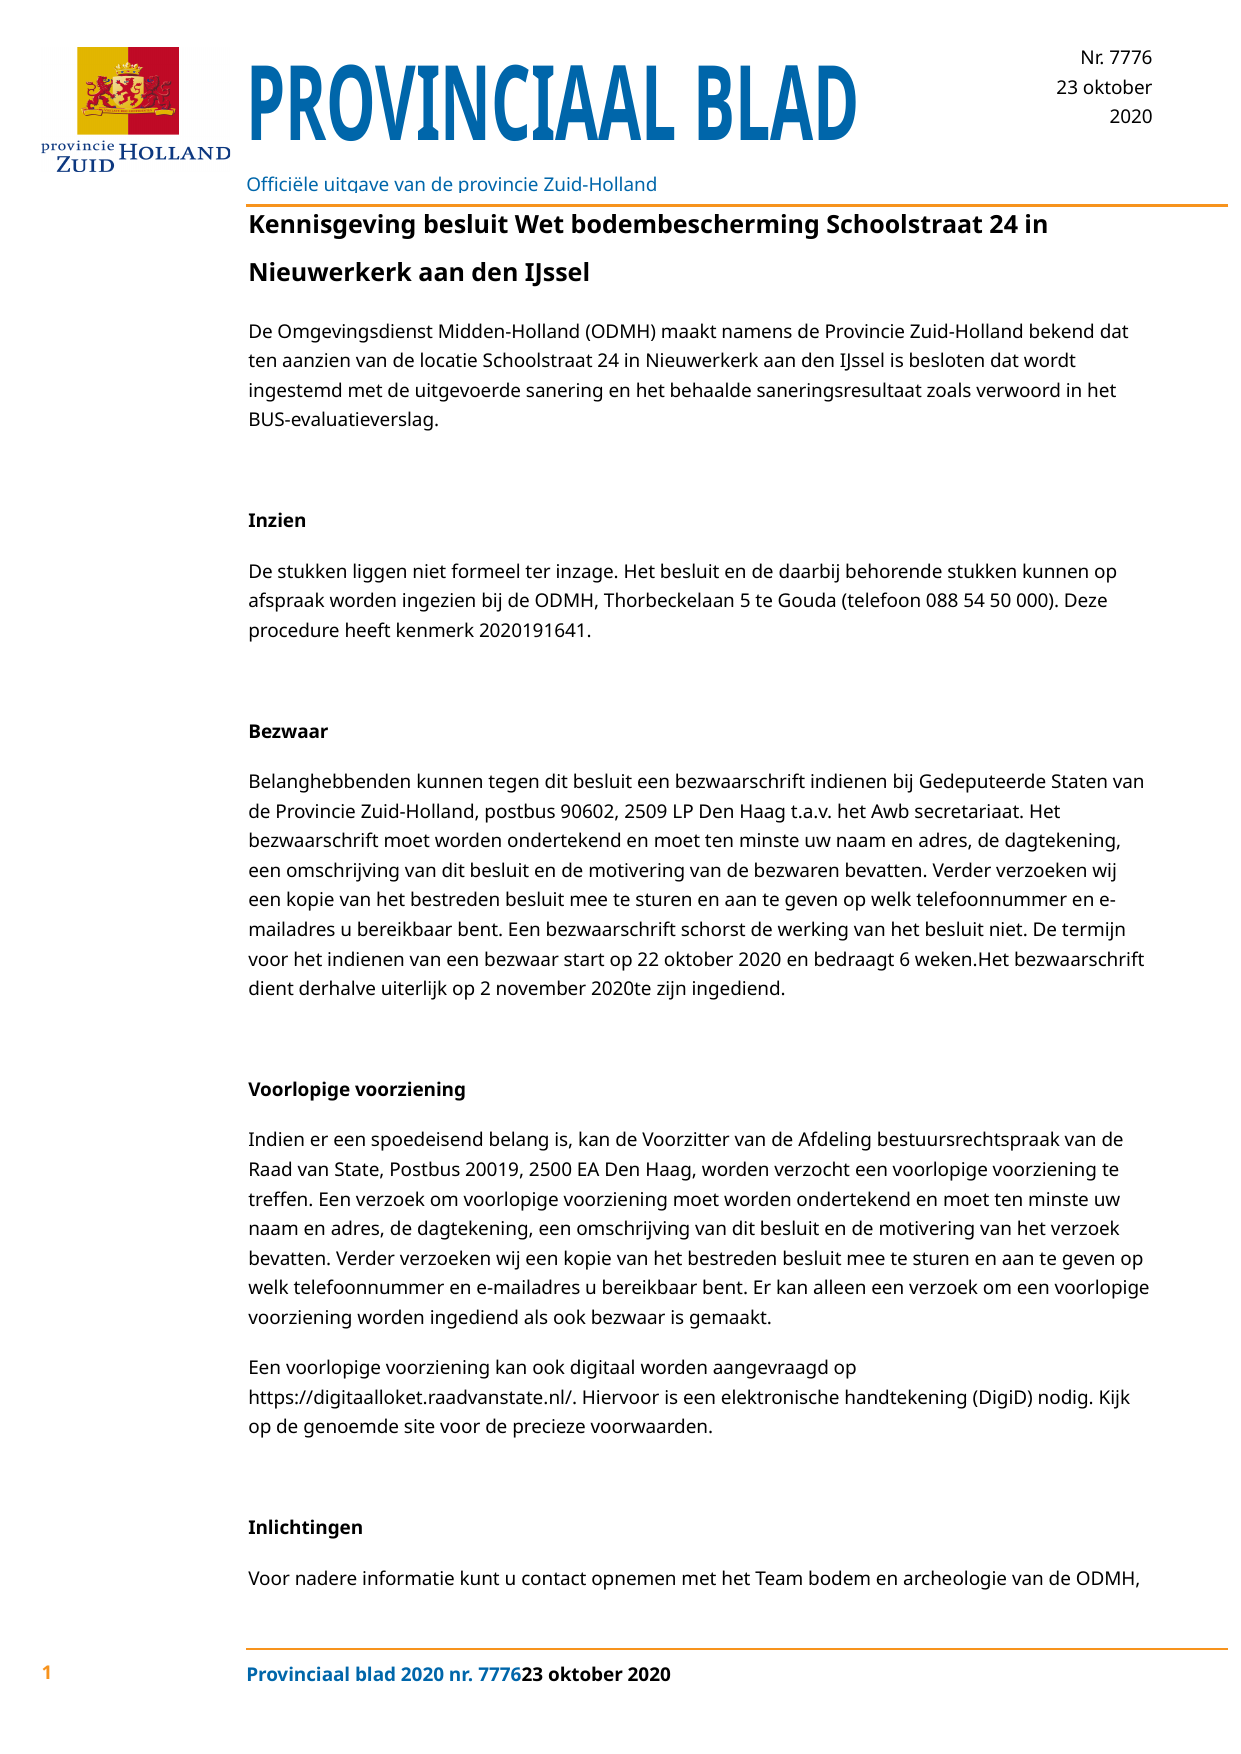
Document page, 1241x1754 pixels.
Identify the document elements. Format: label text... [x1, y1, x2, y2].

text Voor nadere informatie kunt u contact opnemen met het Team bodem en archeologie van de ODMH, [248, 1565, 1152, 1591]
text De stukken liggen niet formeel ter inzage. Het besluit en de daarbij behorende stukken kunnen op afspraak worden ingezien bij de ODMH, Thorbeckelaan 5 te Gouda (telefoon 088 54 50 000). Deze procedure heeft kenmerk 2020191641. [248, 558, 1152, 643]
text Belanghebbenden kunnen tegen dit besluit een bezwaarschrift indienen bij Gedeputeerde Staten van de Provincie Zuid-Holland, postbus 90602, 2509 LP Den Haag t.a.v. het Awb secretariaat. Het bezwaarschrift moet worden ondertekend en moet ten minste uw naam en adres, de dagtekening, een omschrijving van dit besluit en de motivering van de bezwaren bevatten. Verder verzoeken wij een kopie van het bestreden besluit mee te sturen en aan te geven op welk telefoonnummer en e-mailadres u bereikbaar bent. Een bezwaarschrift schorst de werking van het besluit niet. De termijn voor het indienen van een bezwaar start op 22 oktober 2020 en bedraagt 6 weken.Het bezwaarschrift dient derhalve uiterlijk op 2 november 2020te zijn ingediend. [248, 768, 1152, 1001]
text Een voorlopige voorziening kan ook digitaal worden aangevraagd op https://digitaalloket.raadvanstate.nl/. Hiervoor is een elektronische handtekening (DigiD) nodig. Kijk op de genoemde site voor de precieze voorwaarden. [248, 1354, 1152, 1439]
text Indien er een spoedeisend belang is, kan de Voorzitter van de Afdeling bestuursrechtspraak van de Raad van State, Postbus 20019, 2500 EA Den Haag, worden verzocht een voorlopige voorziening te treffen. Een verzoek om voorlopige voorziening moet worden ondertekend en moet ten minste uw naam en adres, de dagtekening, een omschrijving van dit besluit en de motivering van het verzoek bevatten. Verder verzoeken wij een kopie van het bestreden besluit mee te sturen en aan te geven op welk telefoonnummer en e-mailadres u bereikbaar bent. Er kan alleen een verzoek om een voorlopige voorziening worden ingediend als ook bezwaar is gemaakt. [248, 1127, 1152, 1330]
text Inzien [248, 507, 1152, 533]
picture [41, 47, 231, 172]
text De Omgevingsdienst Midden-Holland (ODMH) maakt namens de Provincie Zuid-Holland bekend dat ten aanzien van de locatie Schoolstraat 24 in Nieuwerkerk aan den IJssel is besloten dat wordt ingestemd met de uitgevoerde sanering en het behaalde saneringsresultaat zoals verwoord in het BUS-evaluatieverslag. [248, 318, 1152, 432]
text Bezwaar [248, 718, 1152, 744]
text Voorlopige voorziening [248, 1076, 1152, 1102]
text Kennisgeving besluit Wet bodembescherming Schoolstraat 24 in Nieuwerkerk aan den IJssel [248, 207, 1152, 288]
text Inlichtingen [248, 1514, 1152, 1540]
